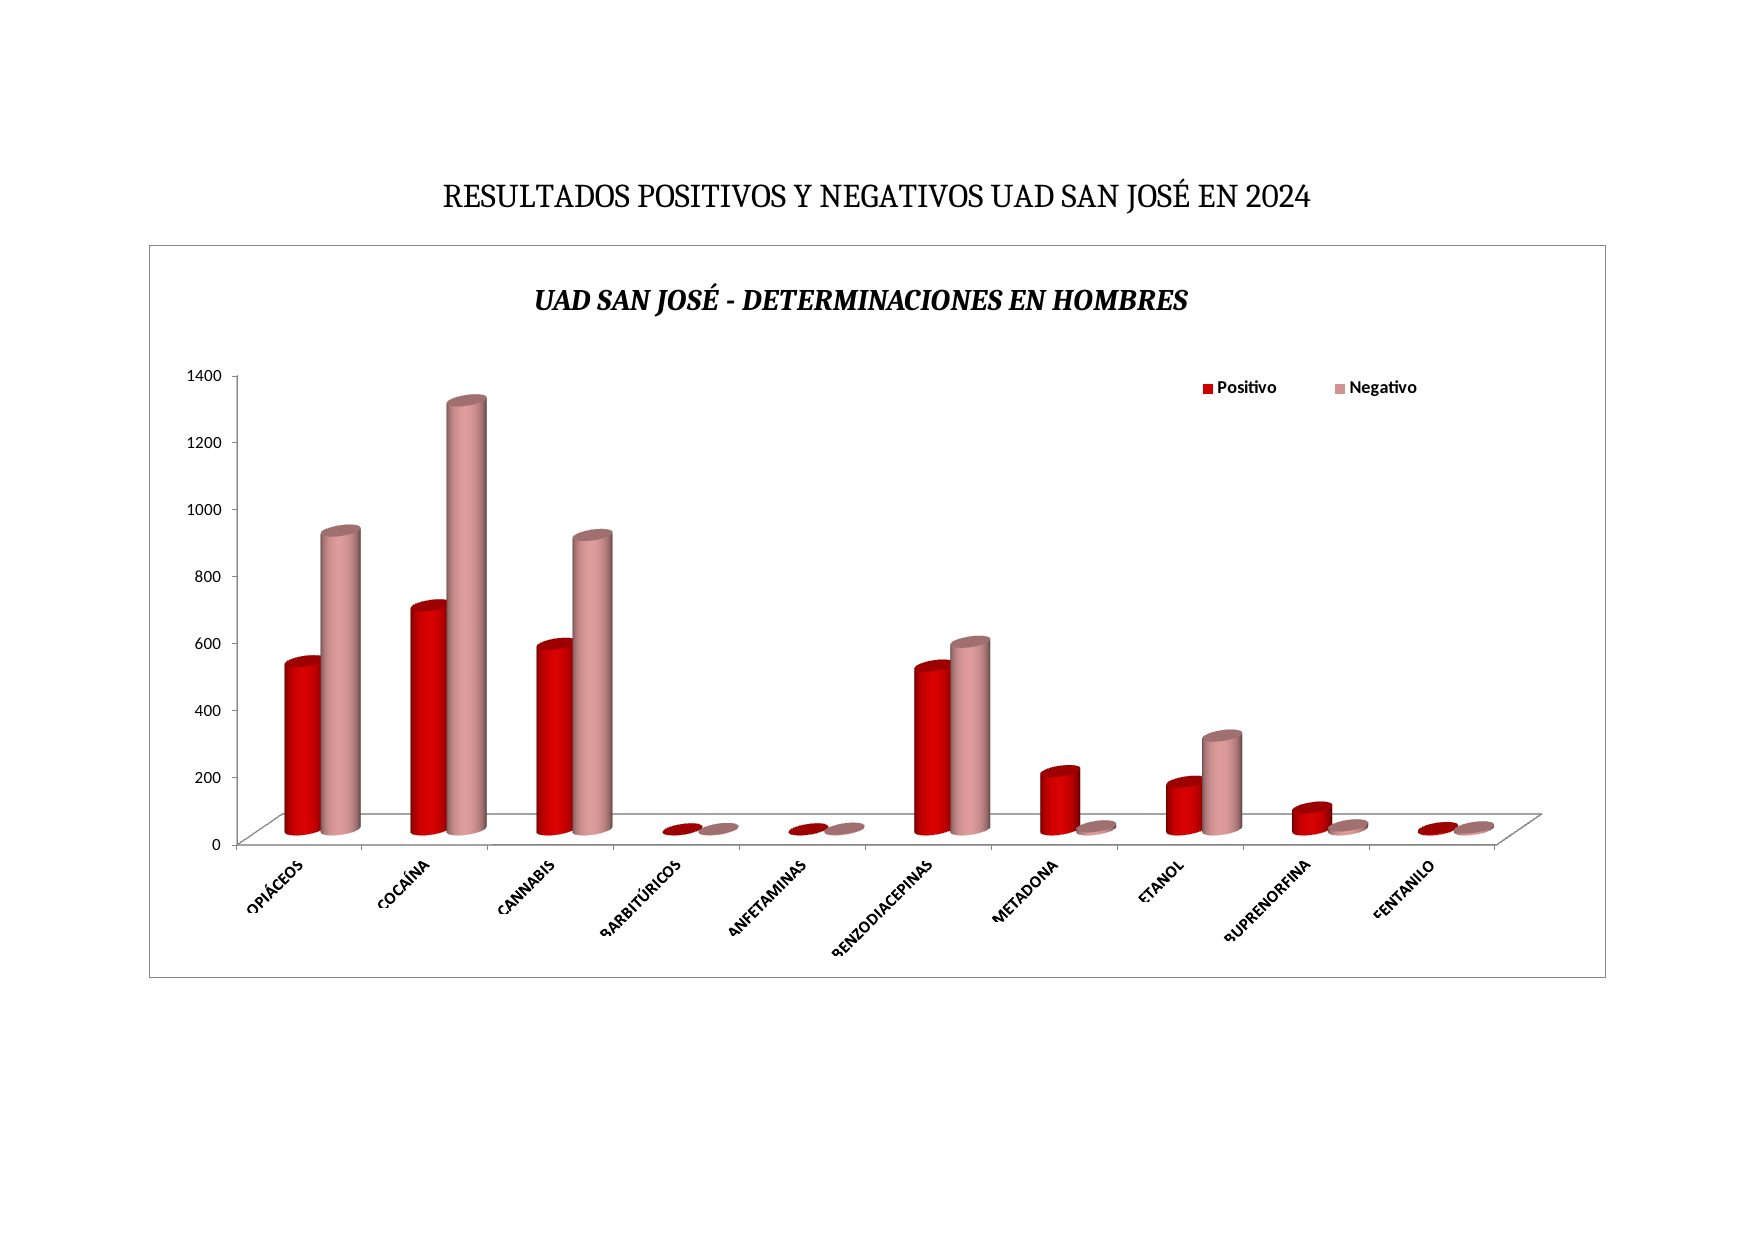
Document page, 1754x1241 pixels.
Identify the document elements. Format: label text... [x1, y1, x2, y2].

text RESULTADOS POSITIVOS Y NEGATIVOS UAD SAN JOSÉ EN 2024 [148, 177, 1606, 216]
